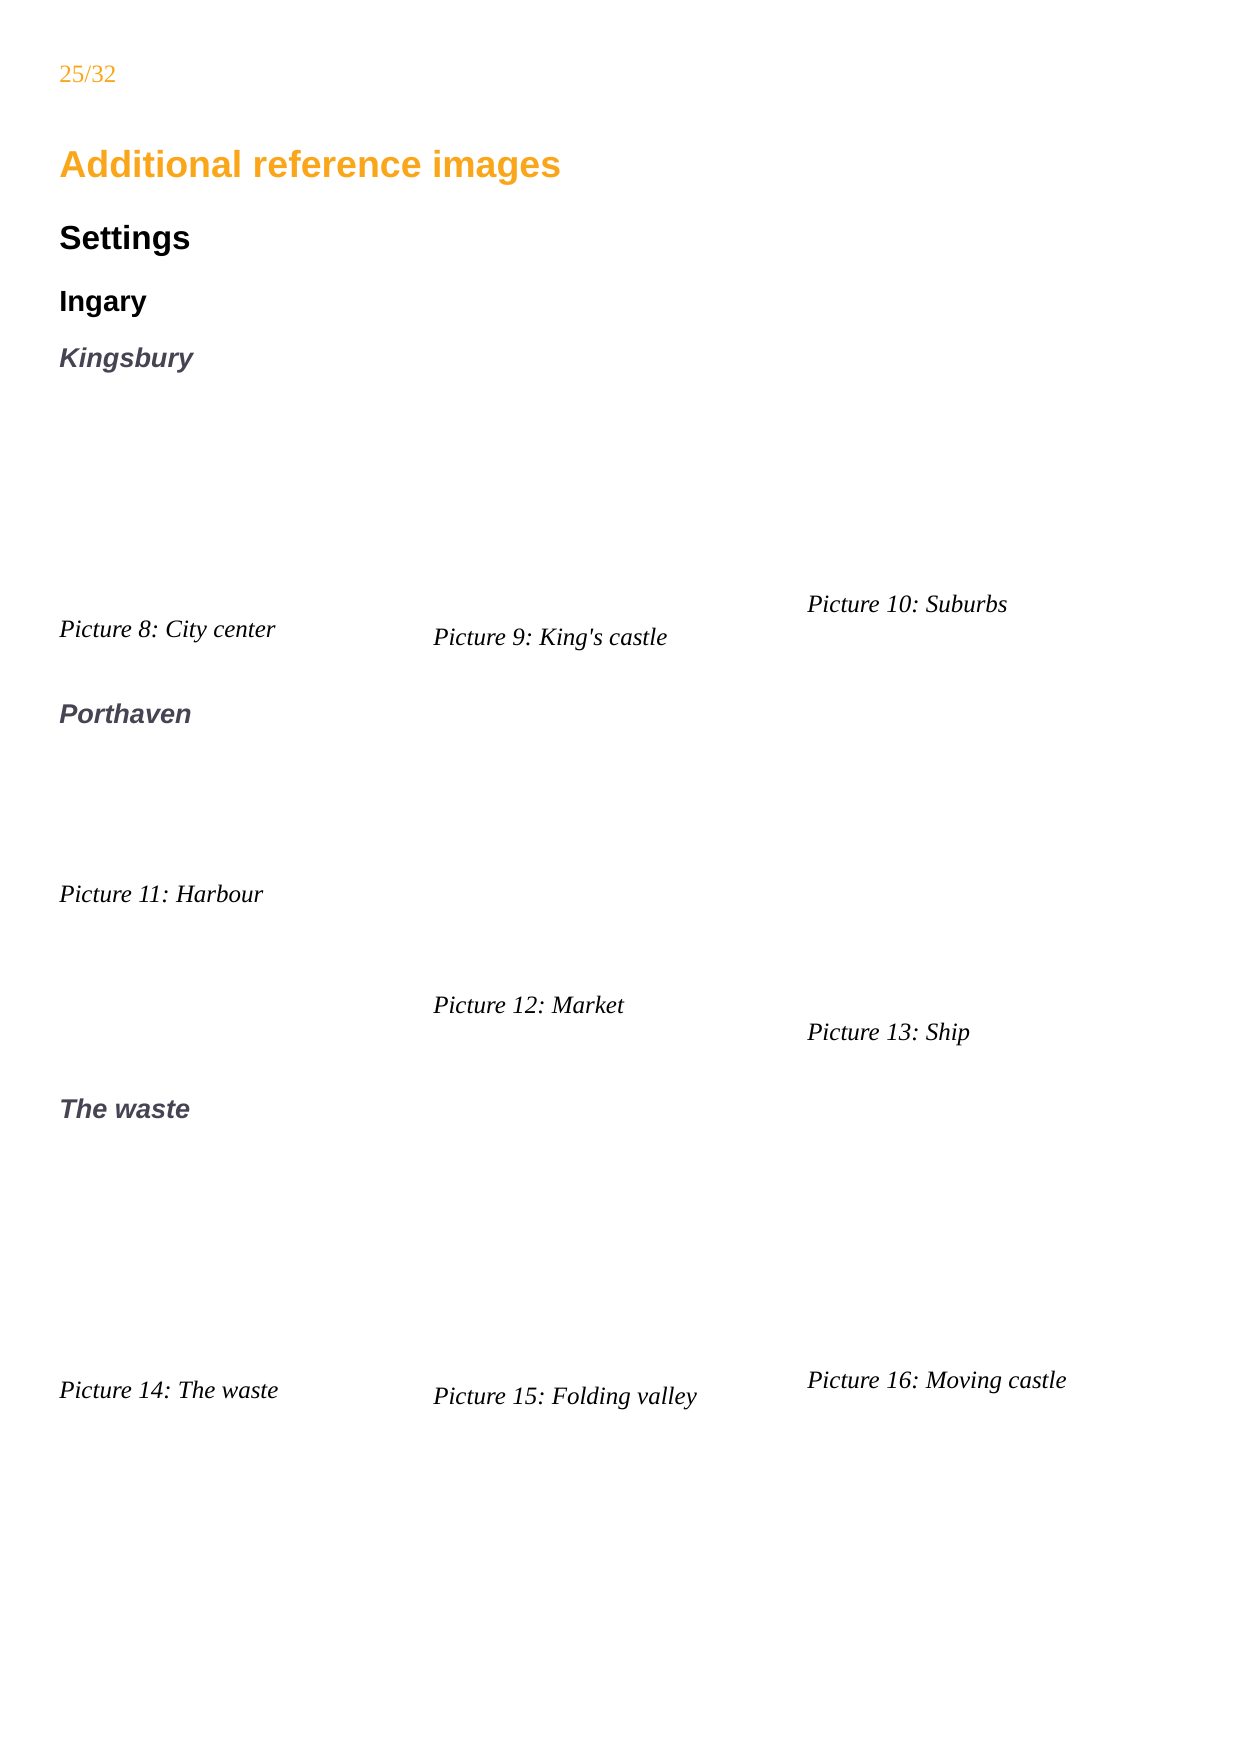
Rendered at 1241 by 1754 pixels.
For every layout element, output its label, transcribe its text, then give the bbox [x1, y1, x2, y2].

subtitle The waste [59, 1093, 1181, 1124]
subtitle Kingsbury [59, 342, 1181, 374]
table_header [65, 887, 71, 894]
subtitle Settings [59, 218, 1181, 257]
table_header [65, 1383, 71, 1390]
table_header [433, 1137, 807, 1445]
table_header [813, 597, 819, 604]
table_header [807, 742, 1181, 1081]
table_header [433, 742, 807, 1081]
table_header [59, 742, 433, 1081]
subtitle Porthaven [59, 698, 1181, 729]
table_header [439, 998, 445, 1005]
table_header [439, 1389, 445, 1396]
subtitle Additional reference images [59, 142, 1181, 185]
table_header [813, 1025, 819, 1032]
table_header [59, 1404, 433, 1445]
table_header [439, 630, 445, 637]
table_header [59, 1137, 433, 1403]
table_header [813, 1373, 819, 1380]
table_header [433, 386, 807, 686]
table_header [59, 386, 433, 686]
table_header [807, 1137, 1181, 1445]
table_header [807, 386, 1181, 686]
subtitle Ingary [59, 284, 1181, 317]
table_header [65, 622, 71, 629]
